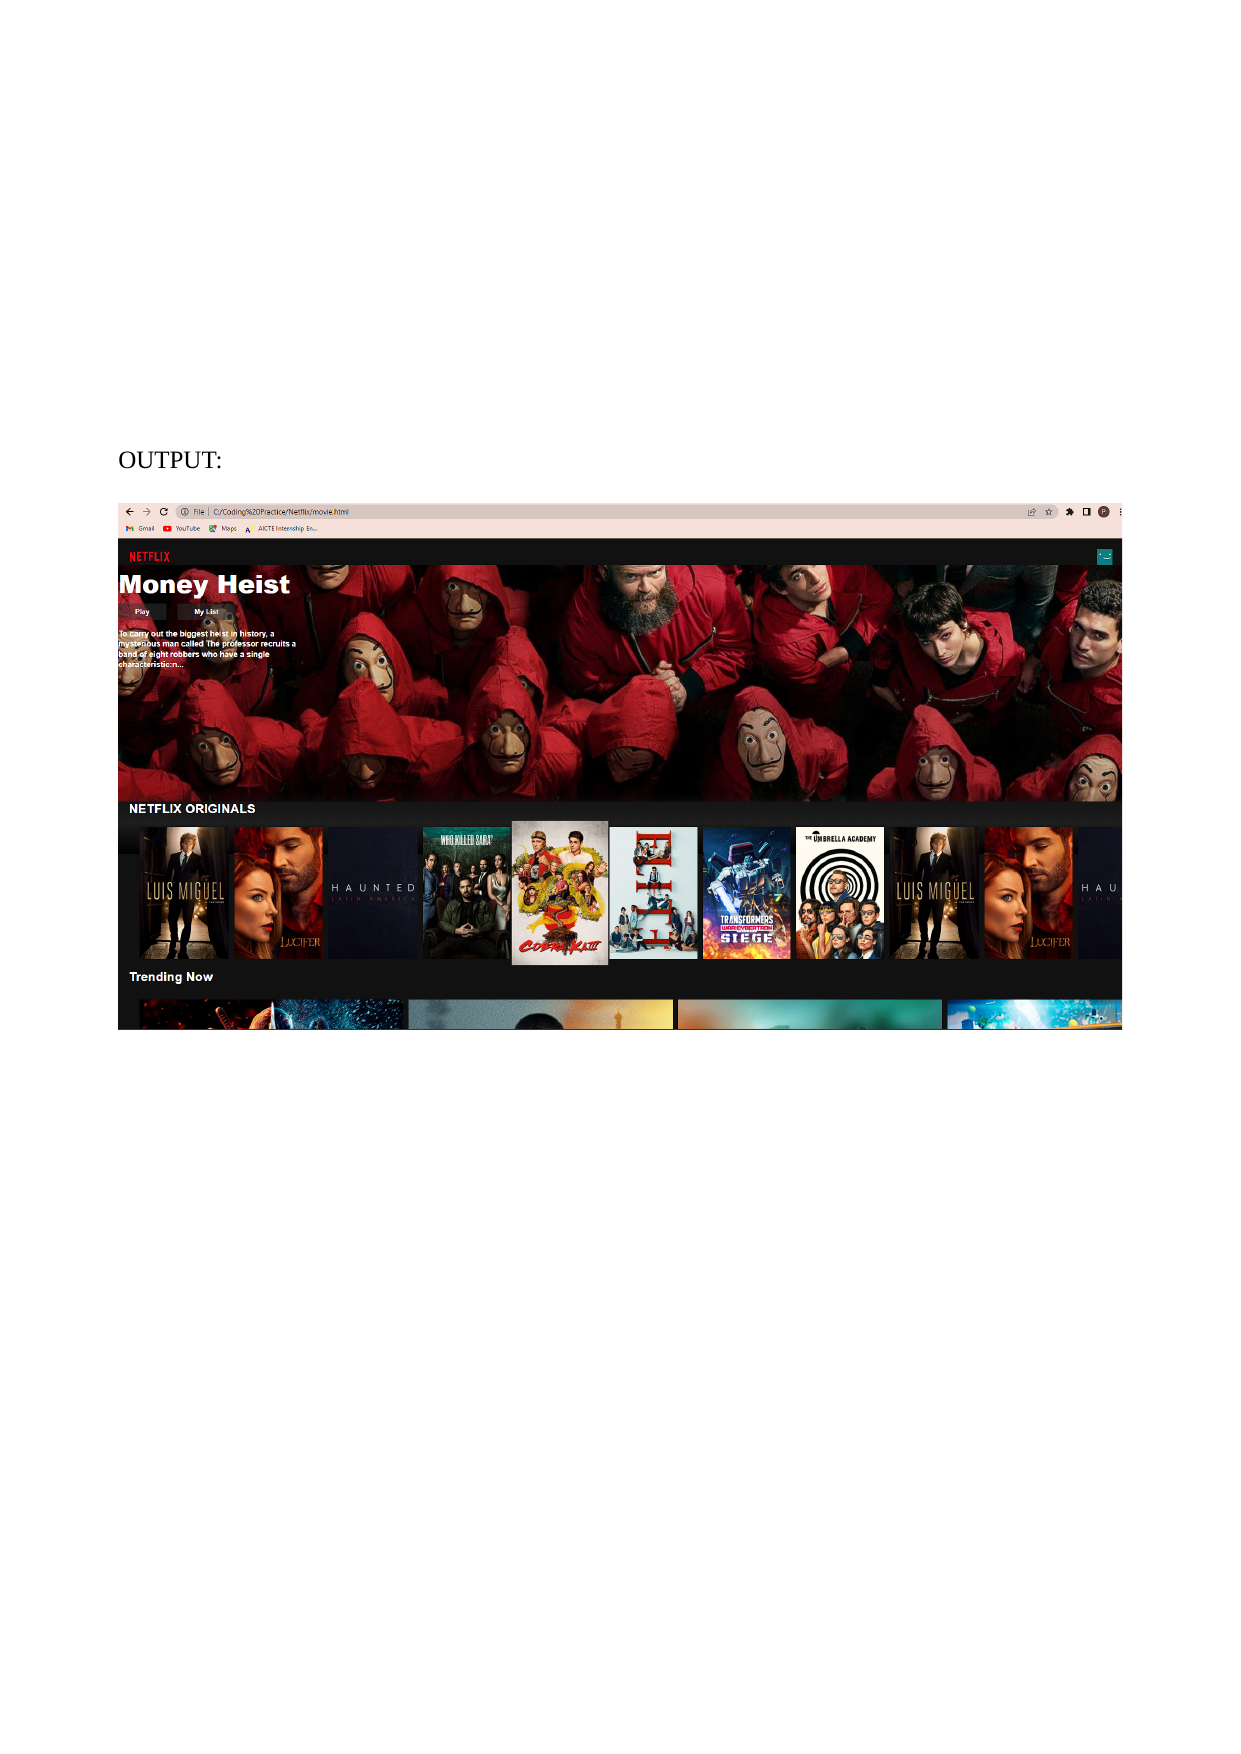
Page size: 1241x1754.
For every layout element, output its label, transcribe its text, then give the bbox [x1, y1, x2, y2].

picture [338, 1003, 345, 1012]
picture [118, 503, 1123, 1030]
picture [329, 1009, 336, 1023]
text OUTPUT: [118, 445, 1122, 474]
